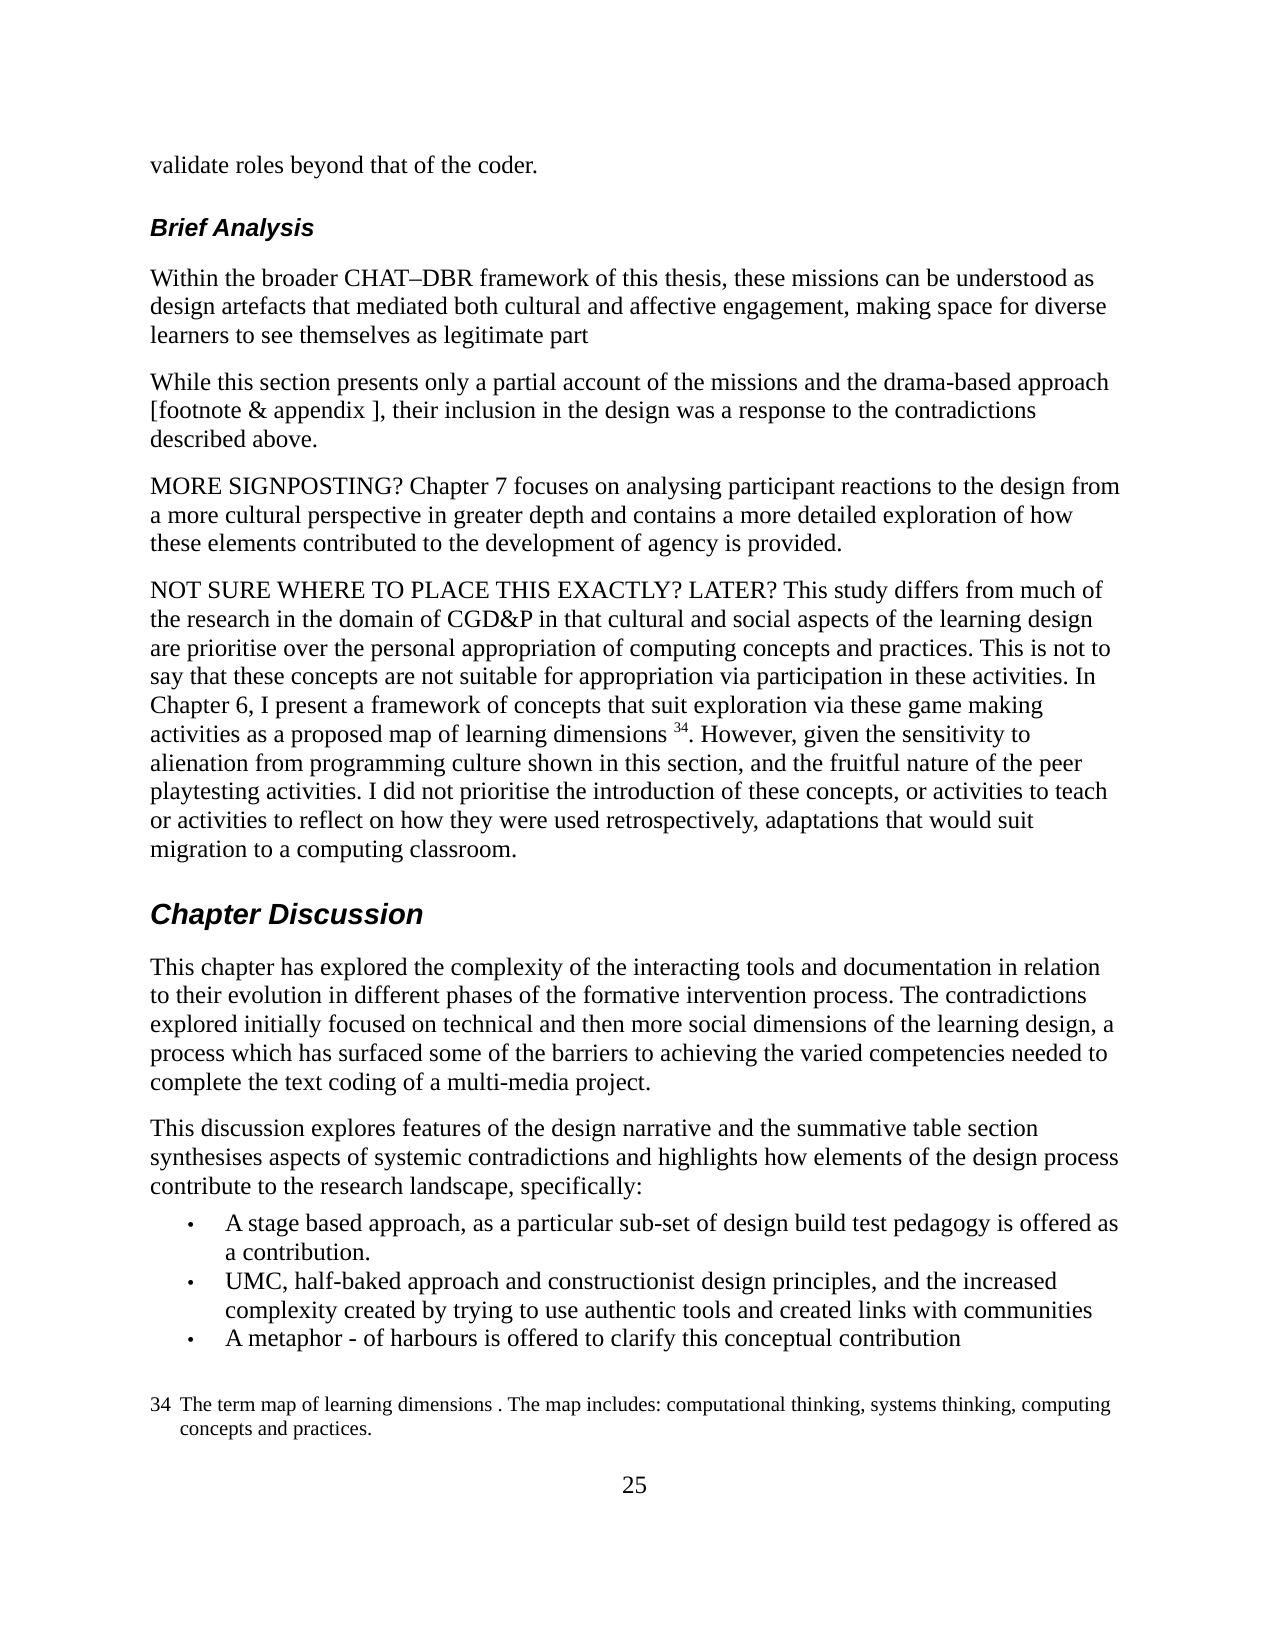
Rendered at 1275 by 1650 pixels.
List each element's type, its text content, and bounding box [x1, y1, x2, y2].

list UMC, half-baked approach and constructionist design principles, and the increased complexity created by trying to use authentic tools and created links with communities [187, 1266, 1125, 1323]
text validate roles beyond that of the coder. [150, 150, 1125, 179]
subtitle Brief Analysis [150, 213, 1125, 241]
text This discussion explores features of the design narrative and the summative table section synthesises aspects of systemic contradictions and highlights how elements of the design process contribute to the research landscape, specifically: [150, 1113, 1125, 1199]
text The term map of learning dimensions . The map includes: computational thinking, systems thinking, computing concepts and practices. [150, 1392, 1125, 1440]
subtitle Chapter Discussion [150, 897, 1125, 930]
list A metaphor - of harbours is offered to clarify this conceptual contribution [187, 1323, 1125, 1352]
text NOT SURE WHERE TO PLACE THIS EXACTLY? LATER? This study differs from much of the research in the domain of CGD&P in that cultural and social aspects of the learning design are prioritise over the personal appropriation of computing concepts and practices. This is not to say that these concepts are not suitable for appropriation via participation in these activities. In Chapter 6, I present a framework of concepts that suit exploration via these game making activities as a proposed map of learning dimensions . However, given the sensitivity to alienation from programming culture shown in this section, and the fruitful nature of the peer playtesting activities. I did not prioritise the introduction of these concepts, or activities to teach or activities to reflect on how they were used retrospectively, adaptations that would suit migration to a computing classroom. [150, 575, 1125, 863]
text While this section presents only a partial account of the missions and the drama-based approach [footnote & appendix ], their inclusion in the design was a response to the contradictions described above. [150, 367, 1125, 453]
text Within the broader CHAT–DBR framework of this thesis, these missions can be understood as design artefacts that mediated both cultural and affective engagement, making space for diverse learners to see themselves as legitimate part [150, 263, 1125, 349]
text This chapter has explored the complexity of the interacting tools and documentation in relation to their evolution in different phases of the formative intervention process. The contradictions explored initially focused on technical and then more social dimensions of the learning design, a process which has surfaced some of the barriers to achieving the varied competencies needed to complete the text coding of a multi-media project. [150, 952, 1125, 1095]
text MORE SIGNPOSTING? Chapter 7 focuses on analysing participant reactions to the design from a more cultural perspective in greater depth and contains a more detailed exploration of how these elements contributed to the development of agency is provided. [150, 471, 1125, 557]
list A stage based approach, as a particular sub-set of design build test pedagogy is offered as a contribution. [187, 1208, 1125, 1266]
